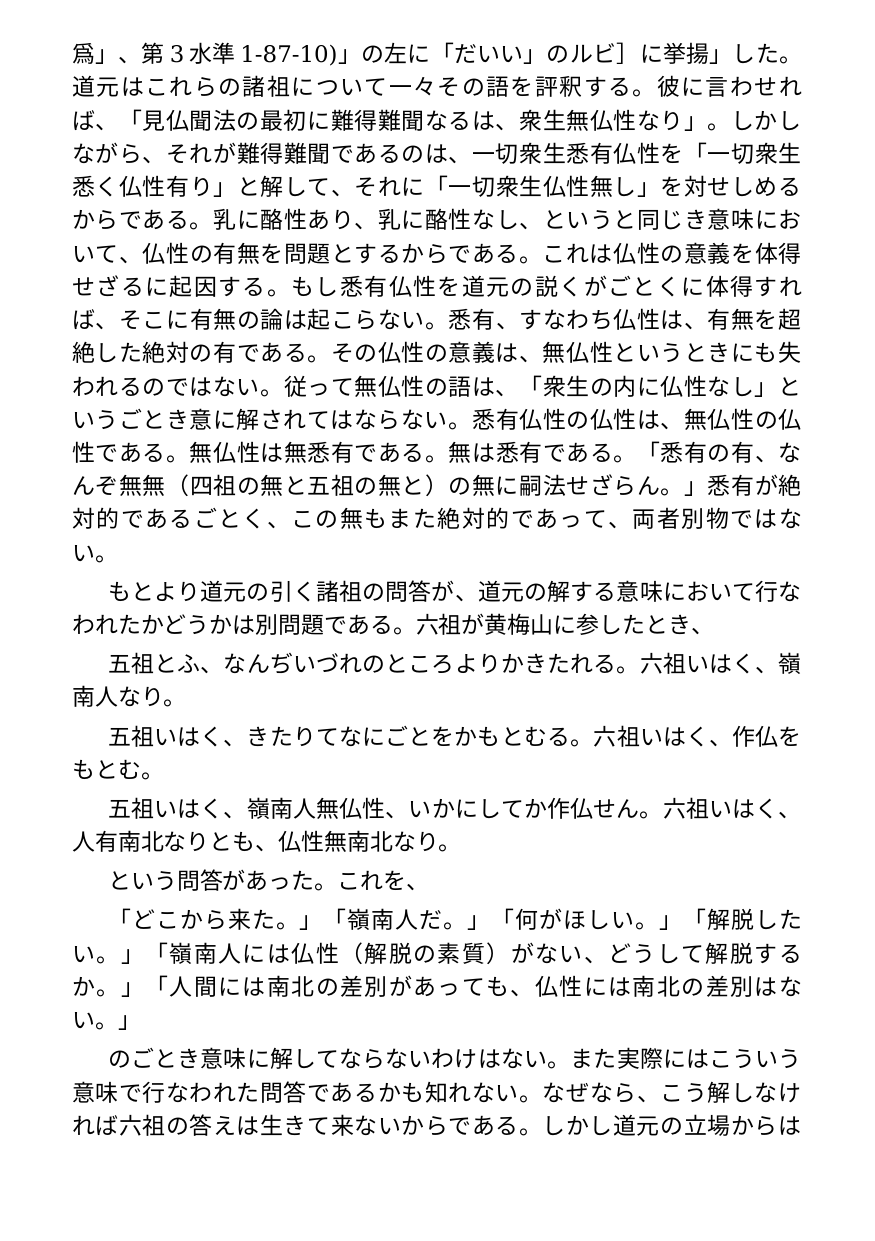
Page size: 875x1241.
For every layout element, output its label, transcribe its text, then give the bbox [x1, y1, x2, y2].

text 五祖いはく、きたりてなにごとをかもとむる。六祖いはく、作仏をもとむ。 [72, 718, 802, 785]
text 「どこから来た。」「嶺南人だ。」「何がほしい。」「解脱したい。」「嶺南人には仏性（解脱の素質）がない、どうして解脱するか。」「人間には南北の差別があっても、仏性には南北の差別はない。」 [72, 902, 802, 1035]
text という問答があった。これを、 [72, 863, 802, 896]
text のごとき意味に解してならないわけはない。また実際にはこういう意味で行なわれた問答であるかも知れない。なぜなら、こう解しなければ六祖の答えは生きて来ないからである。しかし道元の立場からは [72, 1041, 802, 1141]
text 五祖いはく、嶺南人無仏性、いかにしてか作仏せん。六祖いはく、人有南北なりとも、仏性無南北なり。 [72, 791, 802, 857]
text もとより道元の引く諸祖の問答が、道元の解する意味において行なわれたかどうかは別問題である。六祖が黄梅山に参したとき、 [72, 574, 802, 640]
text 五祖とふ、なんぢいづれのところよりかきたれる。六祖いはく、嶺南人なり。 [72, 646, 802, 712]
text 爲」、第3水準1-87-10)」の左に「だいい」のルビ］に挙揚」した。道元はこれらの諸祖について一々その語を評釈する。彼に言わせれば、「見仏聞法の最初に難得難聞なるは、衆生無仏性なり」。しかしながら、それが難得難聞であるのは、一切衆生悉有仏性を「一切衆生悉く仏性有り」と解して、それに「一切衆生仏性無し」を対せしめるからである。乳に酪性あり、乳に酪性なし、というと同じき意味において、仏性の有無を問題とするからである。これは仏性の意義を体得せざるに起因する。もし悉有仏性を道元の説くがごとくに体得すれば、そこに有無の論は起こらない。悉有、すなわち仏性は、有無を超絶した絶対の有である。その仏性の意義は、無仏性というときにも失われるのではない。従って無仏性の語は、「衆生の内に仏性なし」というごとき意に解されてはならない。悉有仏性の仏性は、無仏性の仏性である。無仏性は無悉有である。無は悉有である。「悉有の有、なんぞ無無（四祖の無と五祖の無と）の無に嗣法せざらん。」悉有が絶対的であるごとく、この無もまた絶対的であって、両者別物ではない。 [72, 36, 802, 568]
